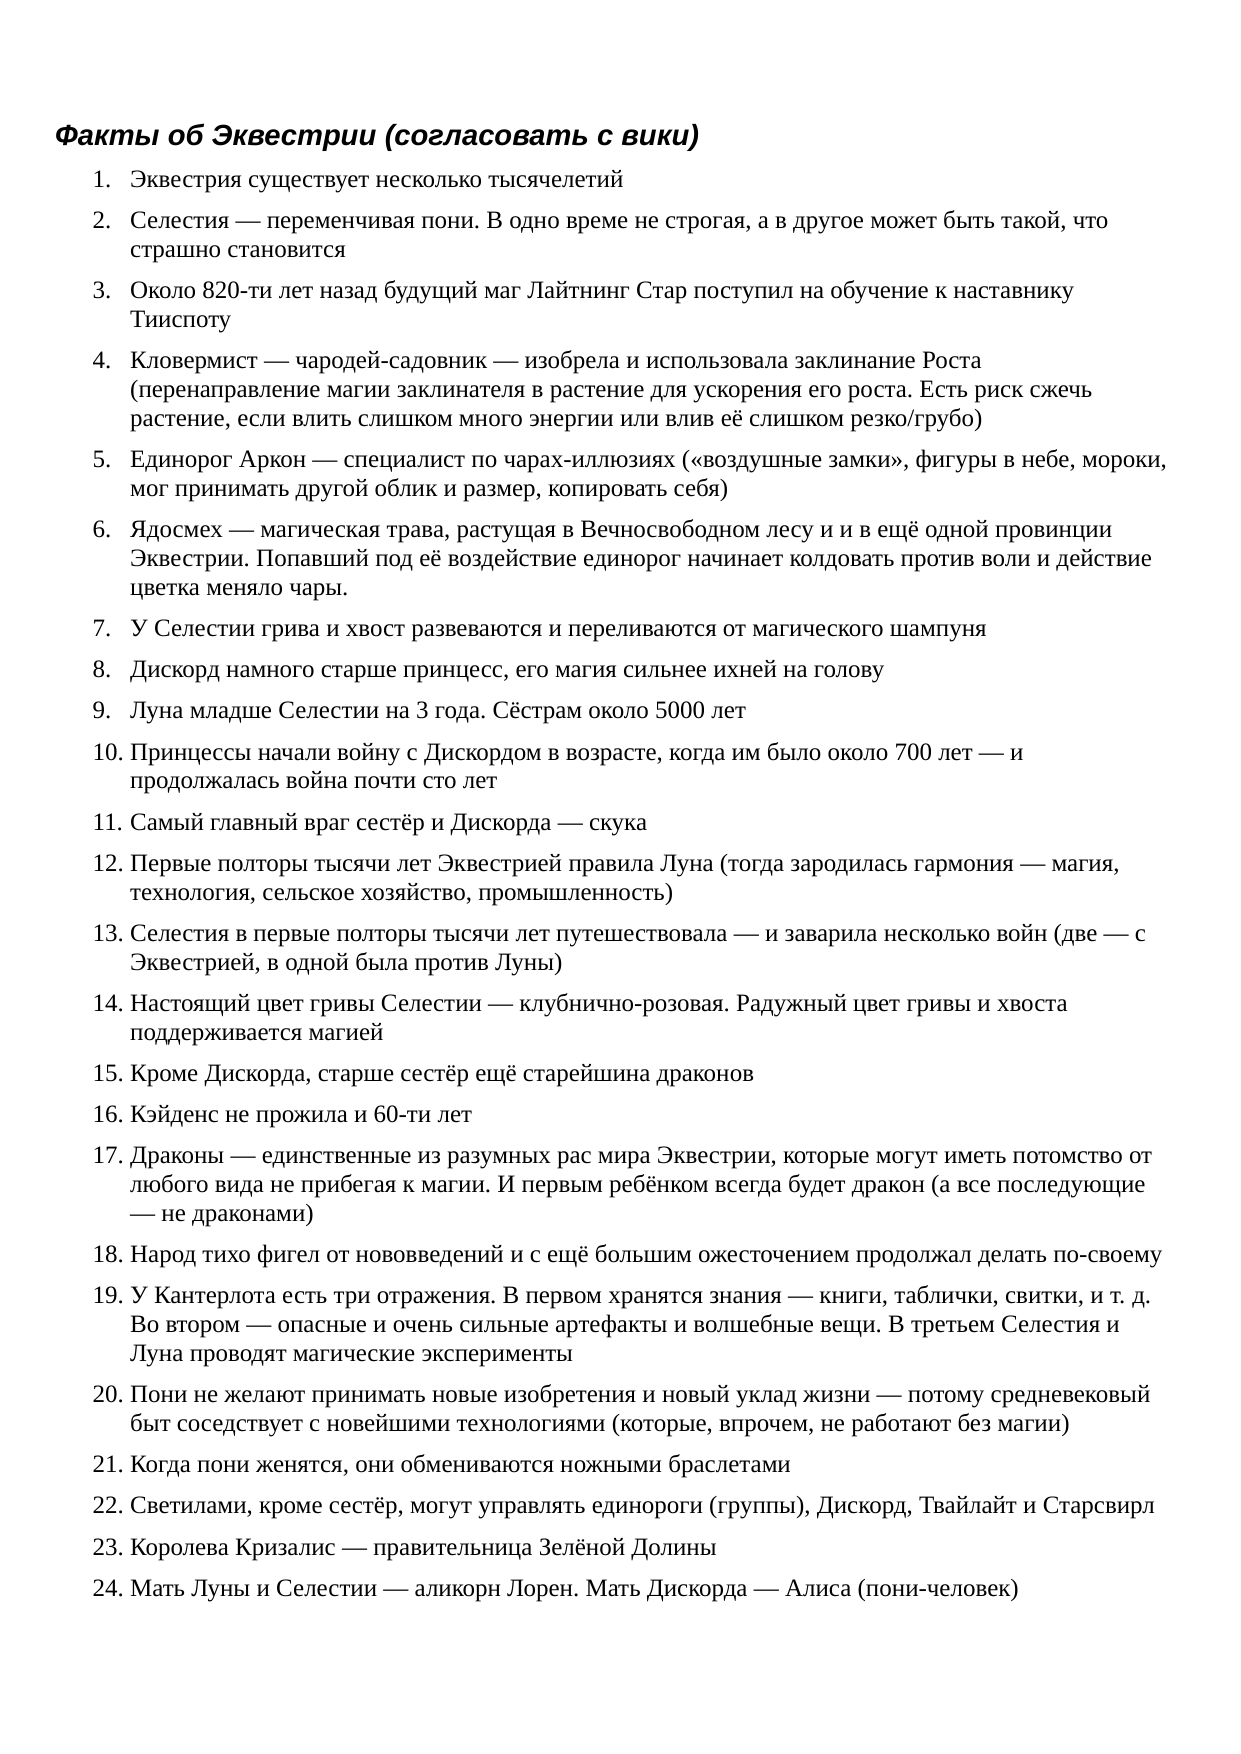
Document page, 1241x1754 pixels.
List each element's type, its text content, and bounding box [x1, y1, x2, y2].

list У Селестии грива и хвост развеваются и переливаются от магического шампуня [92, 613, 1172, 642]
list Кловермист — чародей-садовник — изобрела и использовала заклинание Роста (перенаправление магии заклинателя в растение для ускорения его роста. Есть риск сжечь растение, если влить слишком много энергии или влив её слишком резко/грубо) [92, 345, 1172, 432]
list Эквестрия существует несколько тысячелетий [92, 164, 1172, 193]
list Единорог Аркон — специалист по чарах-иллюзиях («воздушные замки», фигуры в небе, мороки, мог принимать другой облик и размер, копировать себя) [92, 444, 1172, 502]
list Около 820-ти лет назад будущий маг Лайтнинг Стар поступил на обучение к наставнику Тииспоту [92, 275, 1172, 333]
list Королева Кризалис — правительница Зелёной Долины [92, 1532, 1172, 1560]
list Принцессы начали войну с Дискордом в возрасте, когда им было около 700 лет — и продолжалась война почти сто лет [92, 737, 1172, 794]
list Драконы — единственные из разумных рас мира Эквестрии, которые могут иметь потомство от любого вида не прибегая к магии. И первым ребёнком всегда будет дракон (а все последующие — не драконами) [92, 1140, 1172, 1227]
list Луна младше Селестии на 3 года. Сёстрам около 5000 лет [92, 695, 1172, 724]
list Ядосмех — магическая трава, растущая в Вечносвободном лесу и и в ещё одной провинции Эквестрии. Попавший под её воздействие единорог начинает колдовать против воли и действие цветка меняло чары. [92, 514, 1172, 600]
subtitle Факты об Эквестрии (согласовать с вики) [55, 118, 1172, 152]
list Селестия — переменчивая пони. В одно време не строгая, а в другое может быть такой, что страшно становится [92, 205, 1172, 263]
list Кроме Дискорда, старше сестёр ещё старейшина драконов [92, 1058, 1172, 1087]
list Кэйденс не прожила и 60-ти лет [92, 1099, 1172, 1128]
list Народ тихо фигел от нововведений и с ещё большим ожесточением продолжал делать по-своему [92, 1239, 1172, 1268]
list Самый главный враг сестёр и Дискорда — скука [92, 807, 1172, 835]
list Дискорд намного старше принцесс, его магия сильнее ихней на голову [92, 654, 1172, 683]
list Первые полторы тысячи лет Эквестрией правила Луна (тогда зародилась гармония — магия, технология, сельское хозяйство, промышленность) [92, 848, 1172, 905]
list Настоящий цвет гривы Селестии — клубнично-розовая. Радужный цвет гривы и хвоста поддерживается магией [92, 988, 1172, 1045]
list Когда пони женятся, они обмениваются ножными браслетами [92, 1449, 1172, 1478]
list У Кантерлота есть три отражения. В первом хранятся знания — книги, таблички, свитки, и т. д. Во втором — опасные и очень сильные артефакты и волшебные вещи. В третьем Селестия и Луна проводят магические эксперименты [92, 1280, 1172, 1367]
list Светилами, кроме сестёр, могут управлять единороги (группы), Дискорд, Твайлайт и Старсвирл [92, 1490, 1172, 1519]
list Пони не желают принимать новые изобретения и новый уклад жизни — потому средневековый быт соседствует с новейшими технологиями (которые, впрочем, не работают без магии) [92, 1379, 1172, 1437]
list Мать Луны и Селестии — аликорн Лорен. Мать Дискорда — Алиса (пони-человек) [92, 1573, 1172, 1602]
list Селестия в первые полторы тысячи лет путешествовала — и заварила несколько войн (две — с Эквестрией, в одной была против Луны) [92, 918, 1172, 975]
